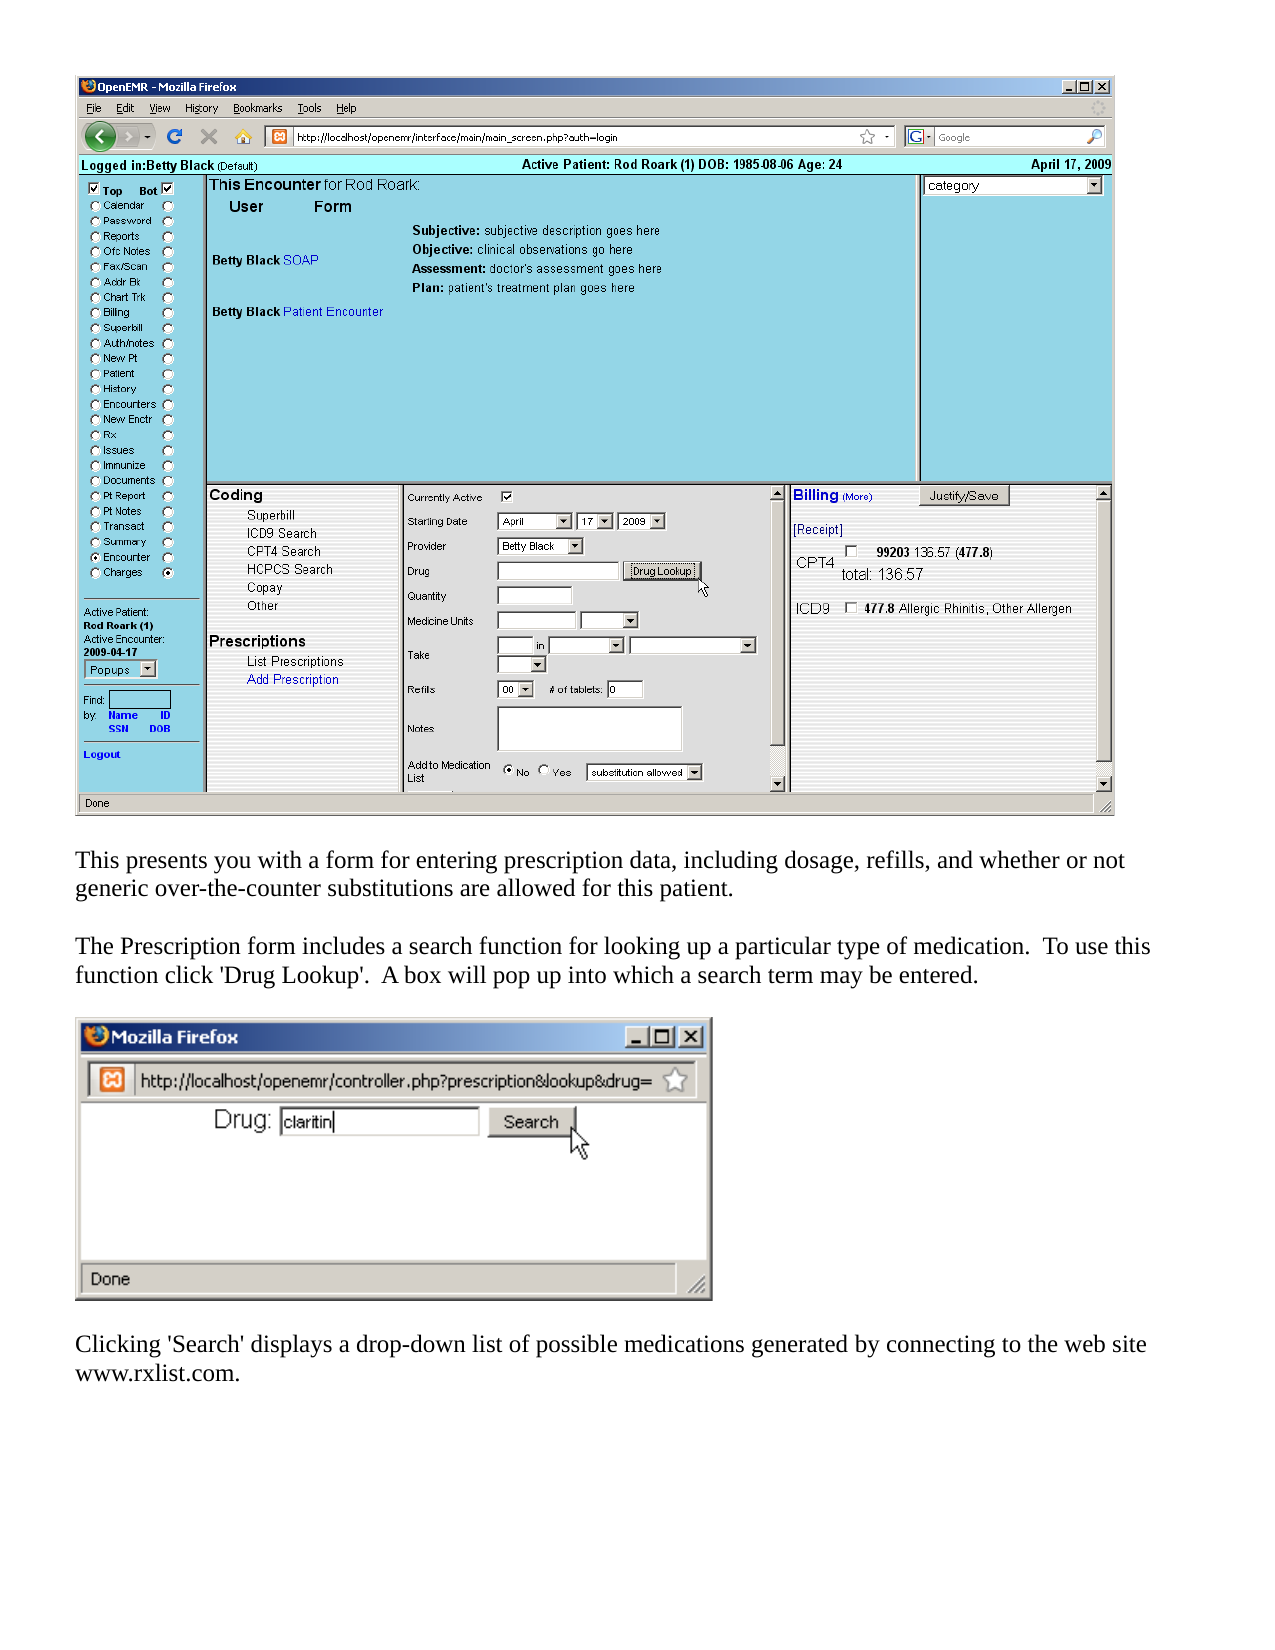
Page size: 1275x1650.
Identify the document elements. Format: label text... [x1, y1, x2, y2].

text The Prescription form includes a search function for looking up a particular type of medication. To use this function click 'Drug Lookup'. A box will pop up into which a search term may be entered. [75, 931, 1200, 988]
text This presents you with a form for entering prescription data, including dosage, refills, and whether or not generic over-the-counter substitutions are allowed for this patient. [75, 845, 1200, 902]
text Clicking 'Search' displays a drop-down list of possible medications generated by connecting to the web site www.rxlist.com. [75, 1329, 1200, 1386]
picture [75, 1017, 713, 1301]
picture [75, 75, 1115, 816]
